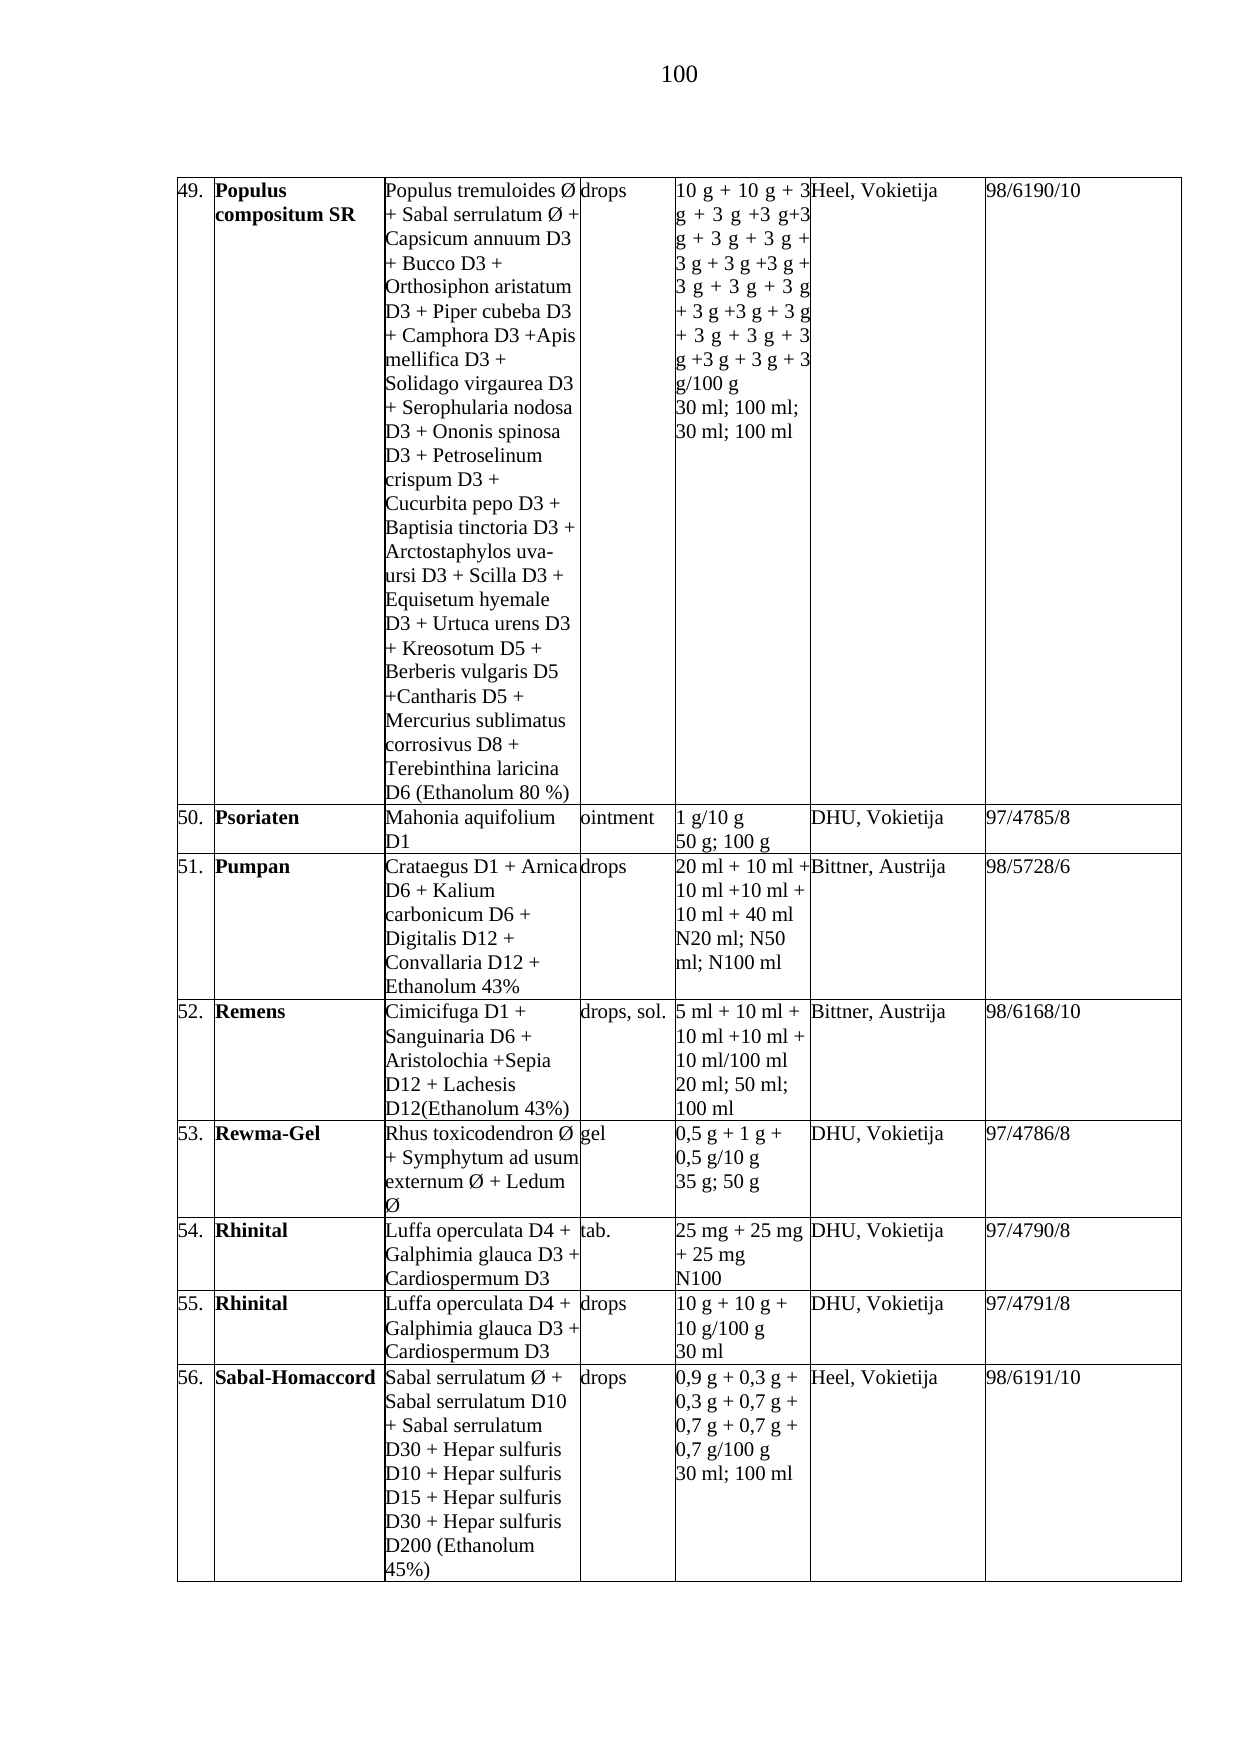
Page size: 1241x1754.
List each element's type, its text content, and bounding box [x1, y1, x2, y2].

table_cell 55. [178, 1291, 214, 1363]
table_cell DHU, Vokietija [811, 805, 985, 853]
table_cell Pumpan [215, 854, 384, 998]
table_cell Bittner, Austrija [811, 1000, 985, 1120]
table_cell Sabal serrulatum Ø + Sabal serrulatum D10 + Sabal serrulatum D30 + Hepar sulfuris D10 + Hepar sulfuris D15 + Hepar sulfuris D30 + Hepar sulfuris D200 (Ethanolum 45%) [386, 1365, 580, 1581]
table_cell 97/4791/8 [986, 1291, 1181, 1363]
table_cell Rhus toxicodendron Ø + Symphytum ad usum externum Ø + Ledum Ø [386, 1121, 580, 1217]
table_cell 98/6190/10 [986, 178, 1181, 804]
table_cell DHU, Vokietija [811, 1291, 985, 1363]
table_cell 56. [178, 1365, 214, 1581]
table_cell 0,9 g + 0,3 g + 0,3 g + 0,7 g + 0,7 g + 0,7 g + 0,7 g/100 g 30 ml; 100 ml [676, 1365, 810, 1581]
table_cell 98/5728/6 [986, 854, 1181, 998]
table_cell Mahonia aquifolium D1 [386, 805, 580, 853]
table_cell 53. [178, 1121, 214, 1217]
table_cell Luffa operculata D4 + Galphimia glauca D3 + Cardiospermum D3 [386, 1291, 580, 1363]
table_cell 5 ml + 10 ml + 10 ml +10 ml + 10 ml/100 ml 20 ml; 50 ml; 100 ml [676, 1000, 810, 1120]
table_cell Sabal-Homaccord [215, 1365, 384, 1581]
table_cell 97/4790/8 [986, 1218, 1181, 1290]
table_cell Heel, Vokietija [811, 178, 985, 804]
table_cell 20 ml + 10 ml + 10 ml +10 ml + 10 ml + 40 ml N20 ml; N50 ml; N100 ml [676, 854, 810, 998]
table_cell 10 g + 10 g + 3 g + 3 g +3 g+3 g + 3 g + 3 g + 3 g + 3 g +3 g + 3 g + 3 g + 3 g + 3 g +3 g + 3 g + 3 g + 3 g + 3 g +3 g + 3 g + 3 g/100 g 30 ml; 100 ml; 30 ml; 100 ml [676, 178, 810, 804]
table_cell DHU, Vokietija [811, 1121, 985, 1217]
table_cell drops [581, 178, 675, 804]
table_cell Cimicifuga D1 + Sanguinaria D6 + Aristolochia +Sepia D12 + Lachesis D12(Ethanolum 43%) [386, 1000, 580, 1120]
table_cell 98/6191/10 [986, 1365, 1181, 1581]
table_cell drops [581, 1365, 675, 1581]
table_cell 0,5 g + 1 g + 0,5 g/10 g 35 g; 50 g [676, 1121, 810, 1217]
table_cell Rewma-Gel [215, 1121, 384, 1217]
table_cell Populus compositum SR [215, 178, 384, 804]
table_cell Populus tremuloides Ø + Sabal serrulatum Ø + Capsicum annuum D3 + Bucco D3 + Orthosiphon aristatum D3 + Piper cubeba D3 + Camphora D3 +Apis mellifica D3 + Solidago virgaurea D3 + Serophularia nodosa D3 + Ononis spinosa D3 + Petroselinum crispum D3 + Cucurbita pepo D3 + Baptisia tinctoria D3 + Arctostaphylos uva-ursi D3 + Scilla D3 + Equisetum hyemale D3 + Urtuca urens D3 + Kreosotum D5 + Berberis vulgaris D5 +Cantharis D5 + Mercurius sublimatus corrosivus D8 + Terebinthina laricina D6 (Ethanolum 80 %) [386, 178, 580, 804]
table_cell Luffa operculata D4 + Galphimia glauca D3 + Cardiospermum D3 [386, 1218, 580, 1290]
table_cell 51. [178, 854, 214, 998]
table_cell drops, sol. [581, 1000, 675, 1120]
table_cell drops [581, 1291, 675, 1363]
table_cell gel [581, 1121, 675, 1217]
table_cell Rhinital [215, 1218, 384, 1290]
table_cell 25 mg + 25 mg + 25 mg N100 [676, 1218, 810, 1290]
table_cell 98/6168/10 [986, 1000, 1181, 1120]
table_cell Rhinital [215, 1291, 384, 1363]
table_cell Bittner, Austrija [811, 854, 985, 998]
table_cell Crataegus D1 + Arnica D6 + Kalium carbonicum D6 + Digitalis D12 + Convallaria D12 + Ethanolum 43% [386, 854, 580, 998]
table_cell 1 g/10 g 50 g; 100 g [676, 805, 810, 853]
table_cell 52. [178, 1000, 214, 1120]
table_cell Heel, Vokietija [811, 1365, 985, 1581]
table_cell ointment [581, 805, 675, 853]
table_cell drops [581, 854, 675, 998]
table_cell 97/4786/8 [986, 1121, 1181, 1217]
table_cell 97/4785/8 [986, 805, 1181, 853]
table_cell Remens [215, 1000, 384, 1120]
table_cell 50. [178, 805, 214, 853]
table_cell 54. [178, 1218, 214, 1290]
table_cell 49. [178, 178, 214, 804]
table_cell 10 g + 10 g + 10 g/100 g 30 ml [676, 1291, 810, 1363]
table_cell DHU, Vokietija [811, 1218, 985, 1290]
table_cell Psoriaten [215, 805, 384, 853]
table_cell tab. [581, 1218, 675, 1290]
